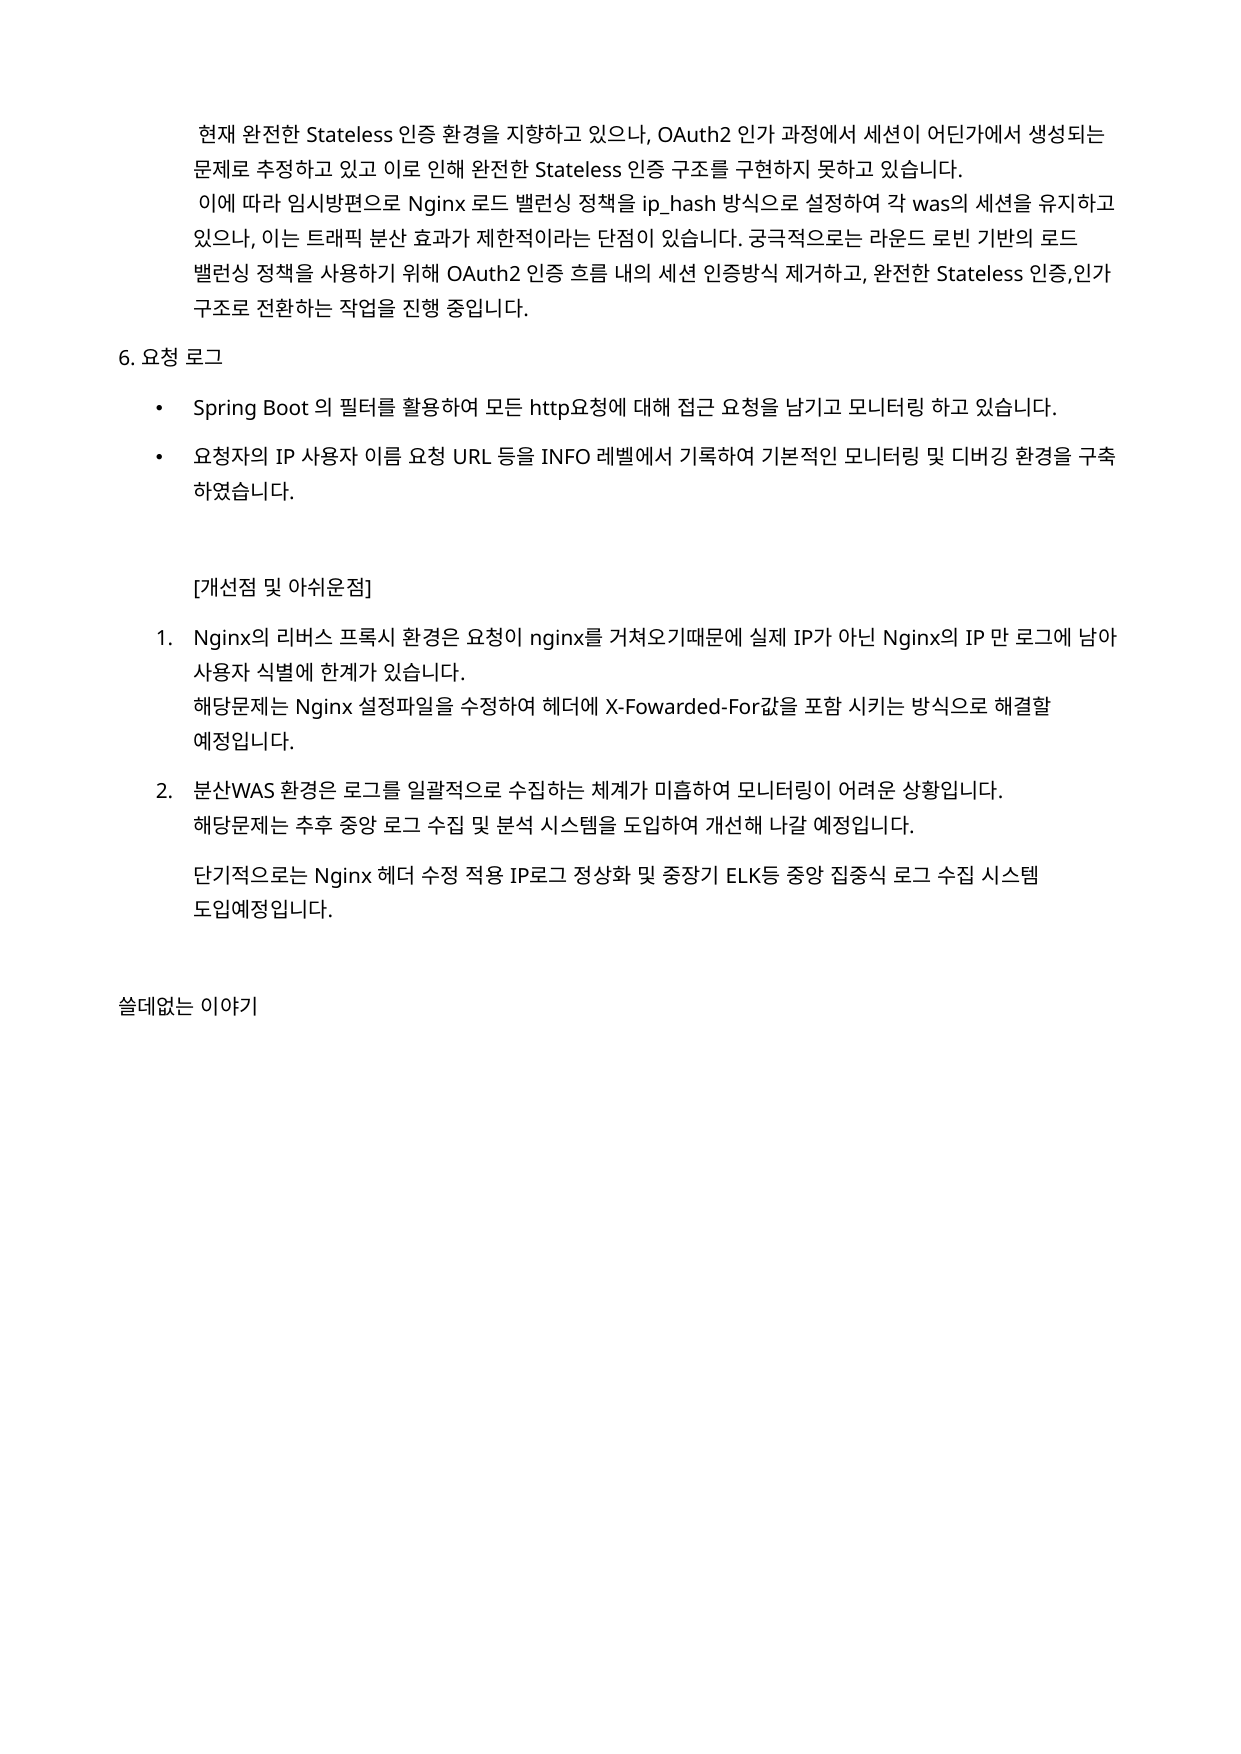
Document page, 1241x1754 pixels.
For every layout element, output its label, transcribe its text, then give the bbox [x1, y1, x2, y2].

list 단기적으로는 Nginx 헤더 수정 적용 IP로그 정상화 및 중장기 ELK등 중앙 집중식 로그 수집 시스템 도입예정입니다. [156, 859, 1122, 924]
list Spring Boot 의 필터를 활용하여 모든 http요청에 대해 접근 요청을 남기고 모니터링 하고 있습니다. [156, 391, 1122, 421]
list [개선점 및 아쉬운점] [156, 572, 1122, 602]
text 6. 요청 로그 [118, 341, 1122, 372]
text 쓸데없는 이야기 [118, 990, 1122, 1020]
list Nginx의 리버스 프록시 환경은 요청이 nginx를 거쳐오기때문에 실제 IP가 아닌 Nginx의 IP 만 로그에 남아 사용자 식별에 한계가 있습니다. 해당문제는 Nginx 설정파일을 수정하여 헤더에 X-Fowarded-For값을 포함 시키는 방식으로 해결할 예정입니다. [156, 621, 1122, 756]
list 분산WAS 환경은 로그를 일괄적으로 수집하는 체계가 미흡하여 모니터링이 어려운 상황입니다. 해당문제는 추후 중앙 로그 수집 및 분석 시스템을 도입하여 개선해 나갈 예정입니다. [156, 775, 1122, 840]
list 현재 완전한 Stateless 인증 환경을 지향하고 있으나, OAuth2 인가 과정에서 세션이 어딘가에서 생성되는 문제로 추정하고 있고 이로 인해 완전한 Stateless 인증 구조를 구현하지 못하고 있습니다. 이에 따라 임시방편으로 Nginx 로드 밸런싱 정책을 ip_hash 방식으로 설정하여 각 was의 세션을 유지하고 있으나, 이는 트래픽 분산 효과가 제한적이라는 단점이 있습니다. 궁극적으로는 라운드 로빈 기반의 로드 밸런싱 정책을 사용하기 위해 OAuth2 인증 흐름 내의 세션 인증방식 제거하고, 완전한 Stateless 인증,인가 구조로 전환하는 작업을 진행 중입니다. [156, 118, 1122, 322]
list 요청자의 IP 사용자 이름 요청 URL 등을 INFO 레벨에서 기록하여 기본적인 모니터링 및 디버깅 환경을 구축 하였습니다. [156, 440, 1122, 505]
